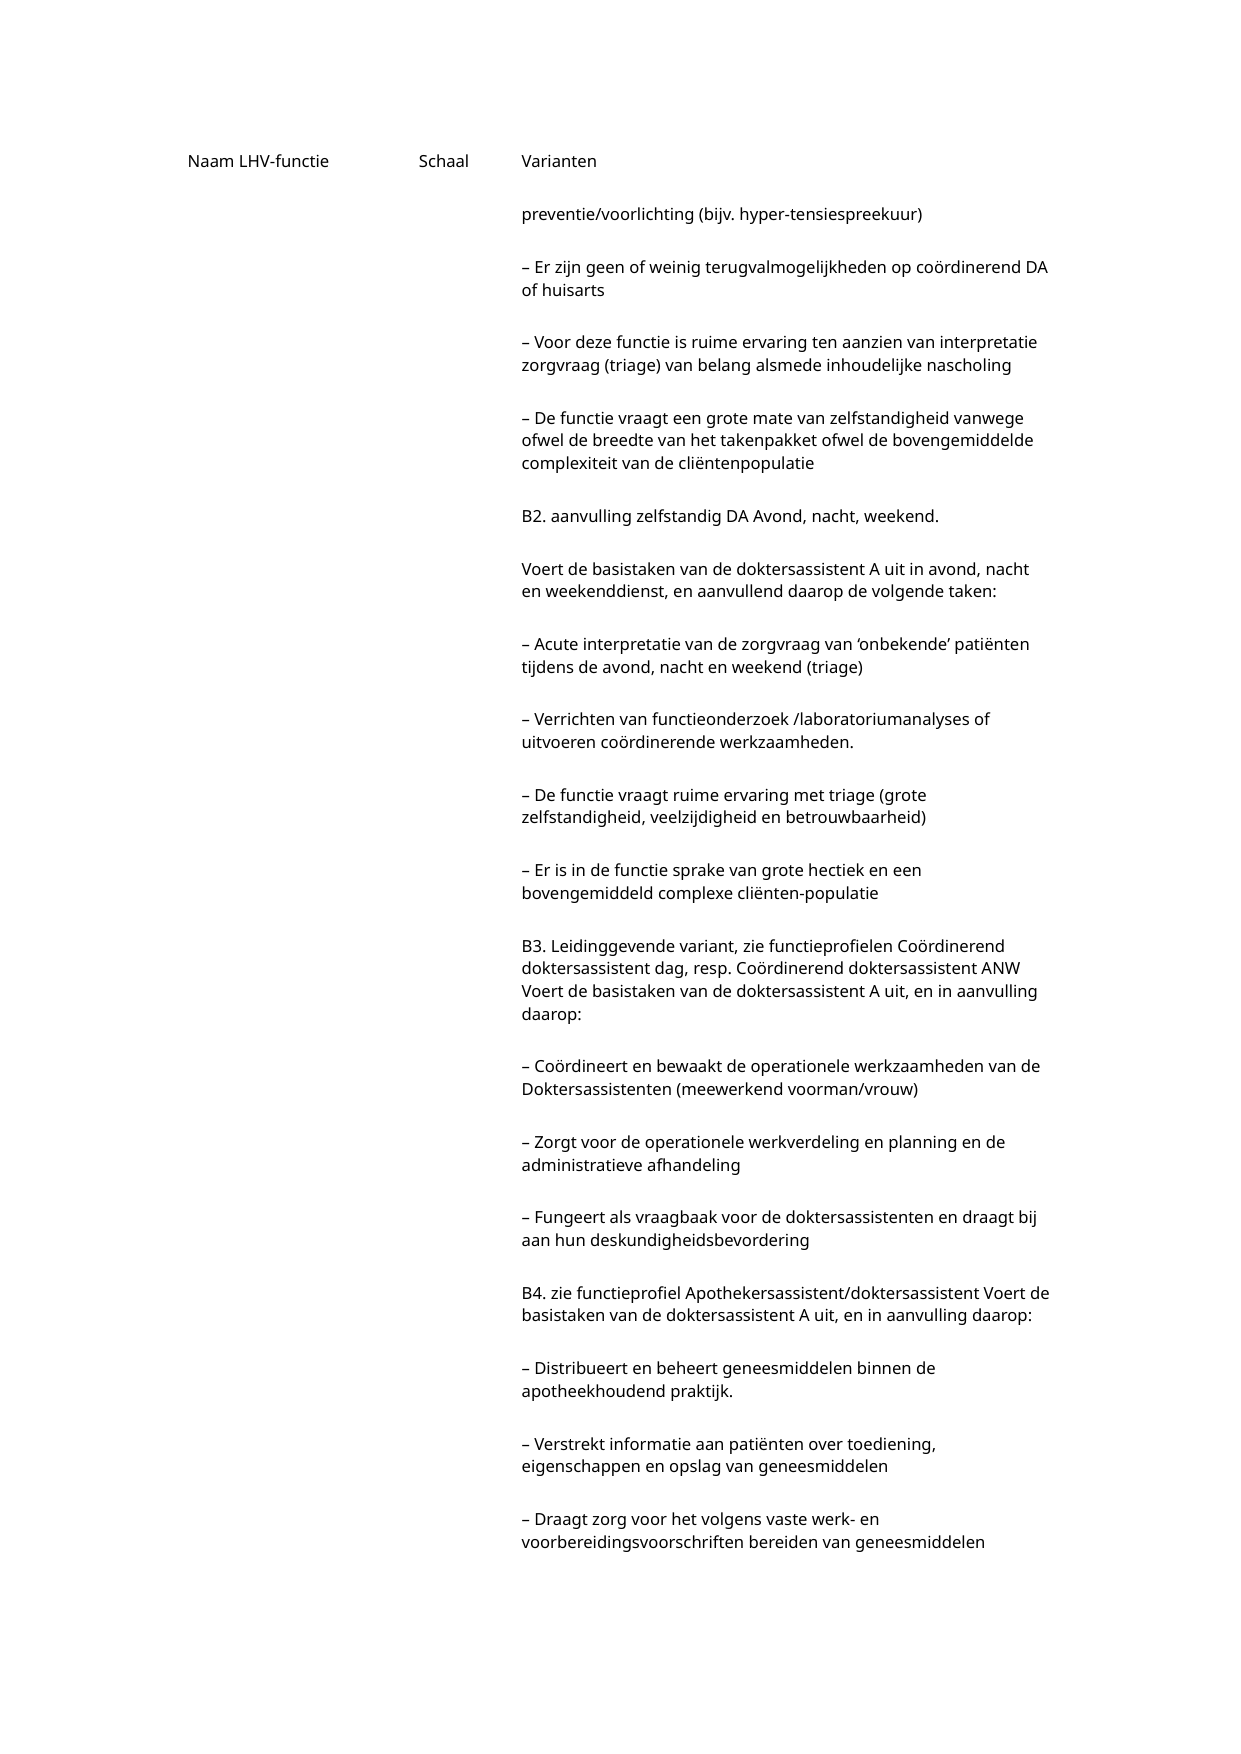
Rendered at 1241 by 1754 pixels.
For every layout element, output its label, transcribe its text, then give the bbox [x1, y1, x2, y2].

table_cell [419, 203, 521, 934]
table_header Schaal [419, 150, 521, 203]
table_header Naam LHV-functie [188, 150, 419, 203]
table_cell B3. Leidinggevende variant, zie functieprofielen Coördinerend doktersassistent dag, resp. Coördinerend doktersassistent ANW Voert de basistaken van de doktersassistent A uit, en in aanvulling daarop: – Coördineert en bewaakt de operationele werkzaamheden van de Doktersassistenten (meewerkend voorman/vrouw) – Zorgt voor de operationele werkverdeling en planning en de administratieve afhandeling – Fungeert als vraagbaak voor de doktersassistenten en draagt bij aan hun deskundigheidsbevordering [521, 934, 1053, 1281]
table_cell B4. zie functieprofiel Apothekersassistent/doktersassistent Voert de basistaken van de doktersassistent A uit, en in aanvulling daarop: – Distribueert en beheert geneesmiddelen binnen de apotheekhoudend praktijk. – Verstrekt informatie aan patiënten over toediening, eigenschappen en opslag van geneesmiddelen – Draagt zorg voor het volgens vaste werk- en voorbereidingsvoorschriften bereiden van geneesmiddelen [521, 1281, 1053, 1553]
table_cell [188, 203, 419, 934]
table_header Varianten [521, 150, 1053, 203]
table_cell [419, 934, 521, 1553]
table_cell [188, 934, 419, 1553]
table_cell preventie/voorlichting (bijv. hyper-tensiespreekuur) – Er zijn geen of weinig terugvalmogelijkheden op coördinerend DA of huisarts – Voor deze functie is ruime ervaring ten aanzien van interpretatie zorgvraag (triage) van belang alsmede inhoudelijke nascholing – De functie vraagt een grote mate van zelfstandigheid vanwege ofwel de breedte van het takenpakket ofwel de bovengemiddelde complexiteit van de cliëntenpopulatie [521, 203, 1053, 504]
table_cell B2. aanvulling zelfstandig DA Avond, nacht, weekend. Voert de basistaken van de doktersassistent A uit in avond, nacht en weekenddienst, en aanvullend daarop de volgende taken: – Acute interpretatie van de zorgvraag van ‘onbekende’ patiënten tijdens de avond, nacht en weekend (triage) – Verrichten van functieonderzoek /laboratoriumanalyses of uitvoeren coördinerende werkzaamheden. – De functie vraagt ruime ervaring met triage (grote zelfstandigheid, veelzijdigheid en betrouwbaarheid) – Er is in de functie sprake van grote hectiek en een bovengemiddeld complexe cliënten-populatie [521, 504, 1053, 934]
